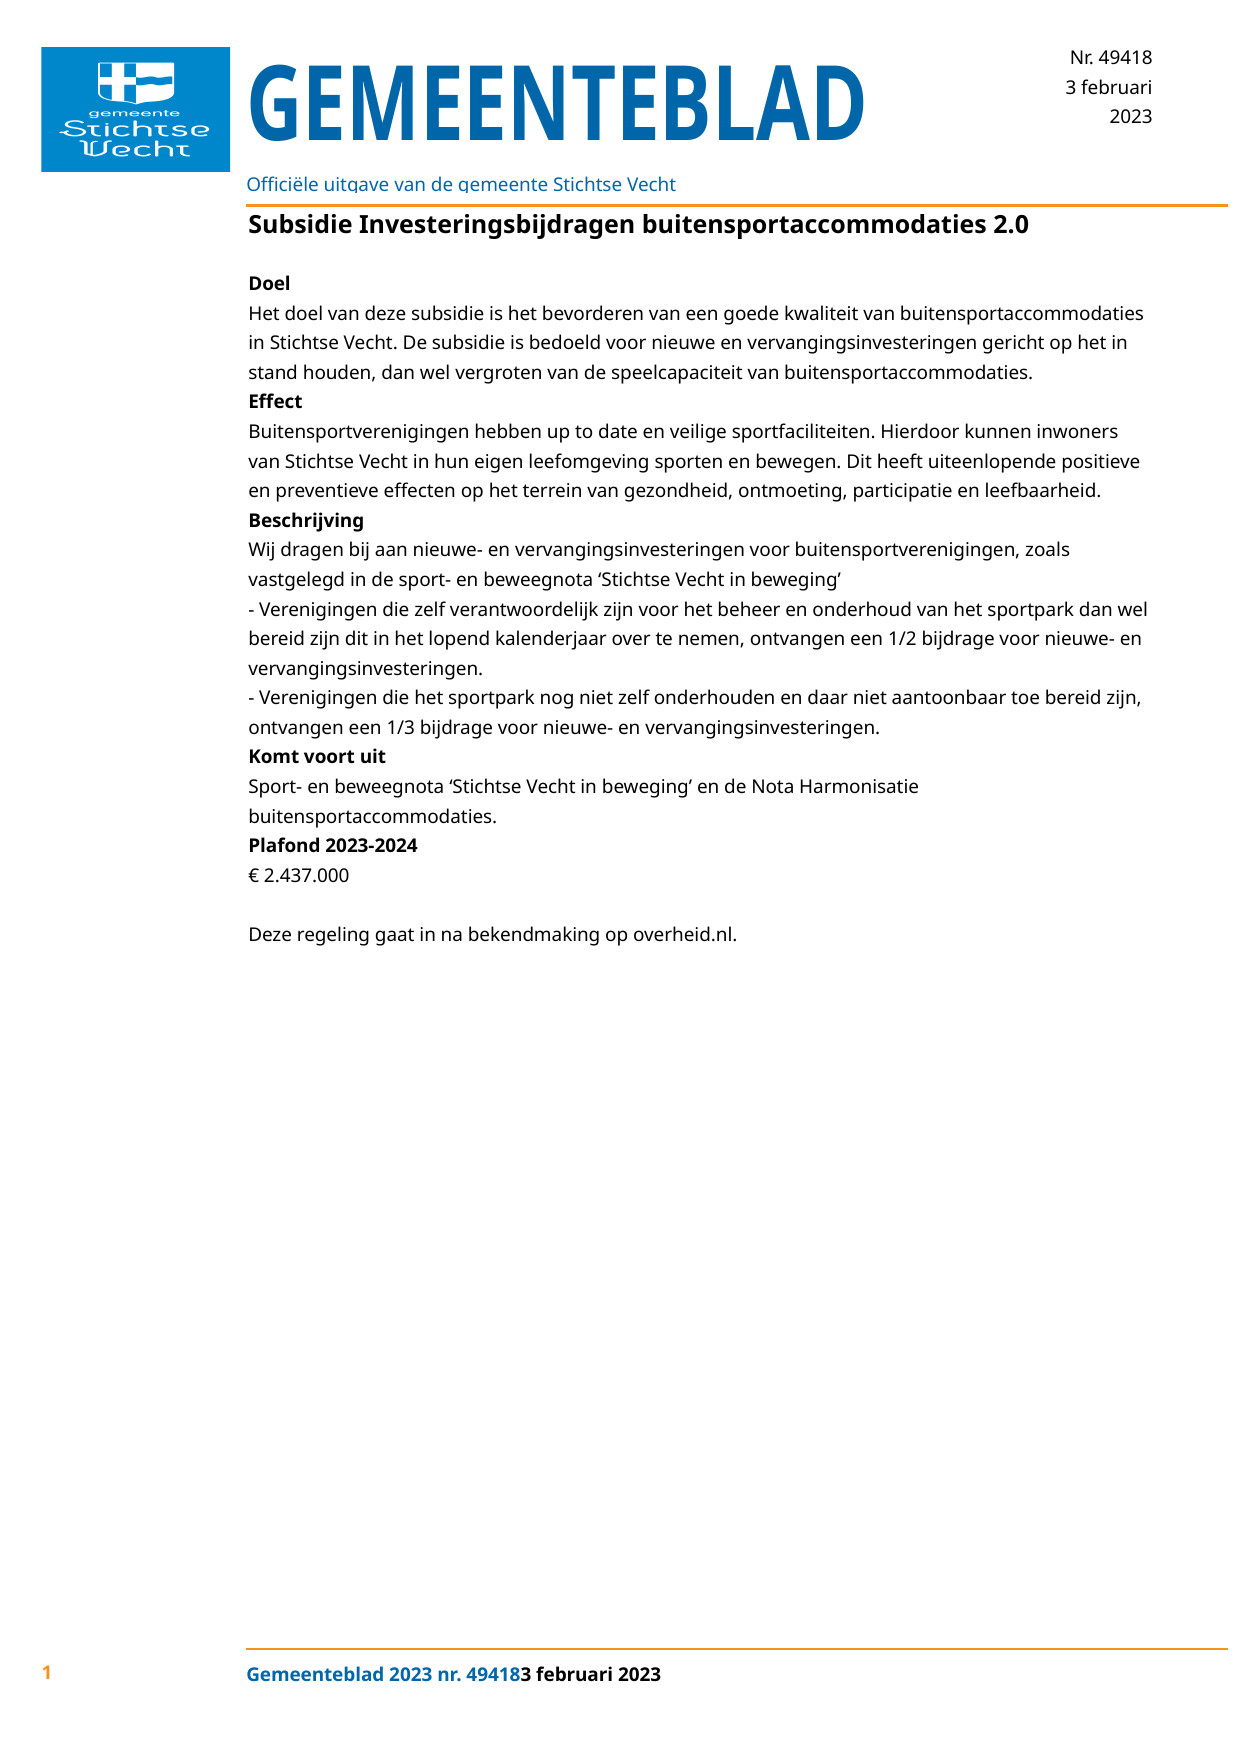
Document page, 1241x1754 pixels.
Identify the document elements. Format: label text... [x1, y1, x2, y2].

text Wij dragen bij aan nieuwe- en vervangingsinvesteringen voor buitensportverenigingen, zoals vastgelegd in de sport- en beweegnota ‘Stichtse Vecht in beweging’ [248, 537, 1152, 592]
text Subsidie Investeringsbijdragen buitensportaccommodaties 2.0 [248, 207, 1152, 241]
picture [137, 63, 174, 103]
text € 2.437.000 [248, 862, 1152, 888]
text Het doel van deze subsidie is het bevorderen van een goede kwaliteit van buitensportaccommodaties in Stichtse Vecht. De subsidie is bedoeld voor nieuwe en vervangingsinvesteringen gericht op het in stand houden, dan wel vergroten van de speelcapaciteit van buitensportaccommodaties. [248, 300, 1152, 385]
text Beschrijving [248, 507, 1152, 533]
text Plafond 2023-2024 [248, 832, 1152, 858]
picture [99, 63, 135, 101]
text Komt voort uit [248, 744, 1152, 769]
text - Verenigingen die het sportpark nog niet zelf onderhouden en daar niet aantoonbaar toe bereid zijn, ontvangen een 1/3 bijdrage voor nieuwe- en vervangingsinvesteringen. [248, 684, 1152, 740]
text Sport- en beweegnota ‘Stichtse Vecht in beweging’ en de Nota Harmonisatie buitensportaccommodaties. [248, 773, 1152, 828]
text Doel [248, 270, 1152, 296]
text Buitensportverenigingen hebben up to date en veilige sportfaciliteiten. Hierdoor kunnen inwoners van Stichtse Vecht in hun eigen leefomgeving sporten en bewegen. Dit heeft uiteenlopende positieve en preventieve effecten op het terrein van gezondheid, ontmoeting, participatie en leefbaarheid. [248, 418, 1152, 503]
text Deze regeling gaat in na bekendmaking op overheid.nl. [248, 921, 1152, 947]
text Effect [248, 389, 1152, 414]
text - Verenigingen die zelf verantwoordelijk zijn voor het beheer en onderhoud van het sportpark dan wel bereid zijn dit in het lopend kalenderjaar over te nemen, ontvangen een 1/2 bijdrage voor nieuwe- en vervangingsinvesteringen. [248, 596, 1152, 681]
